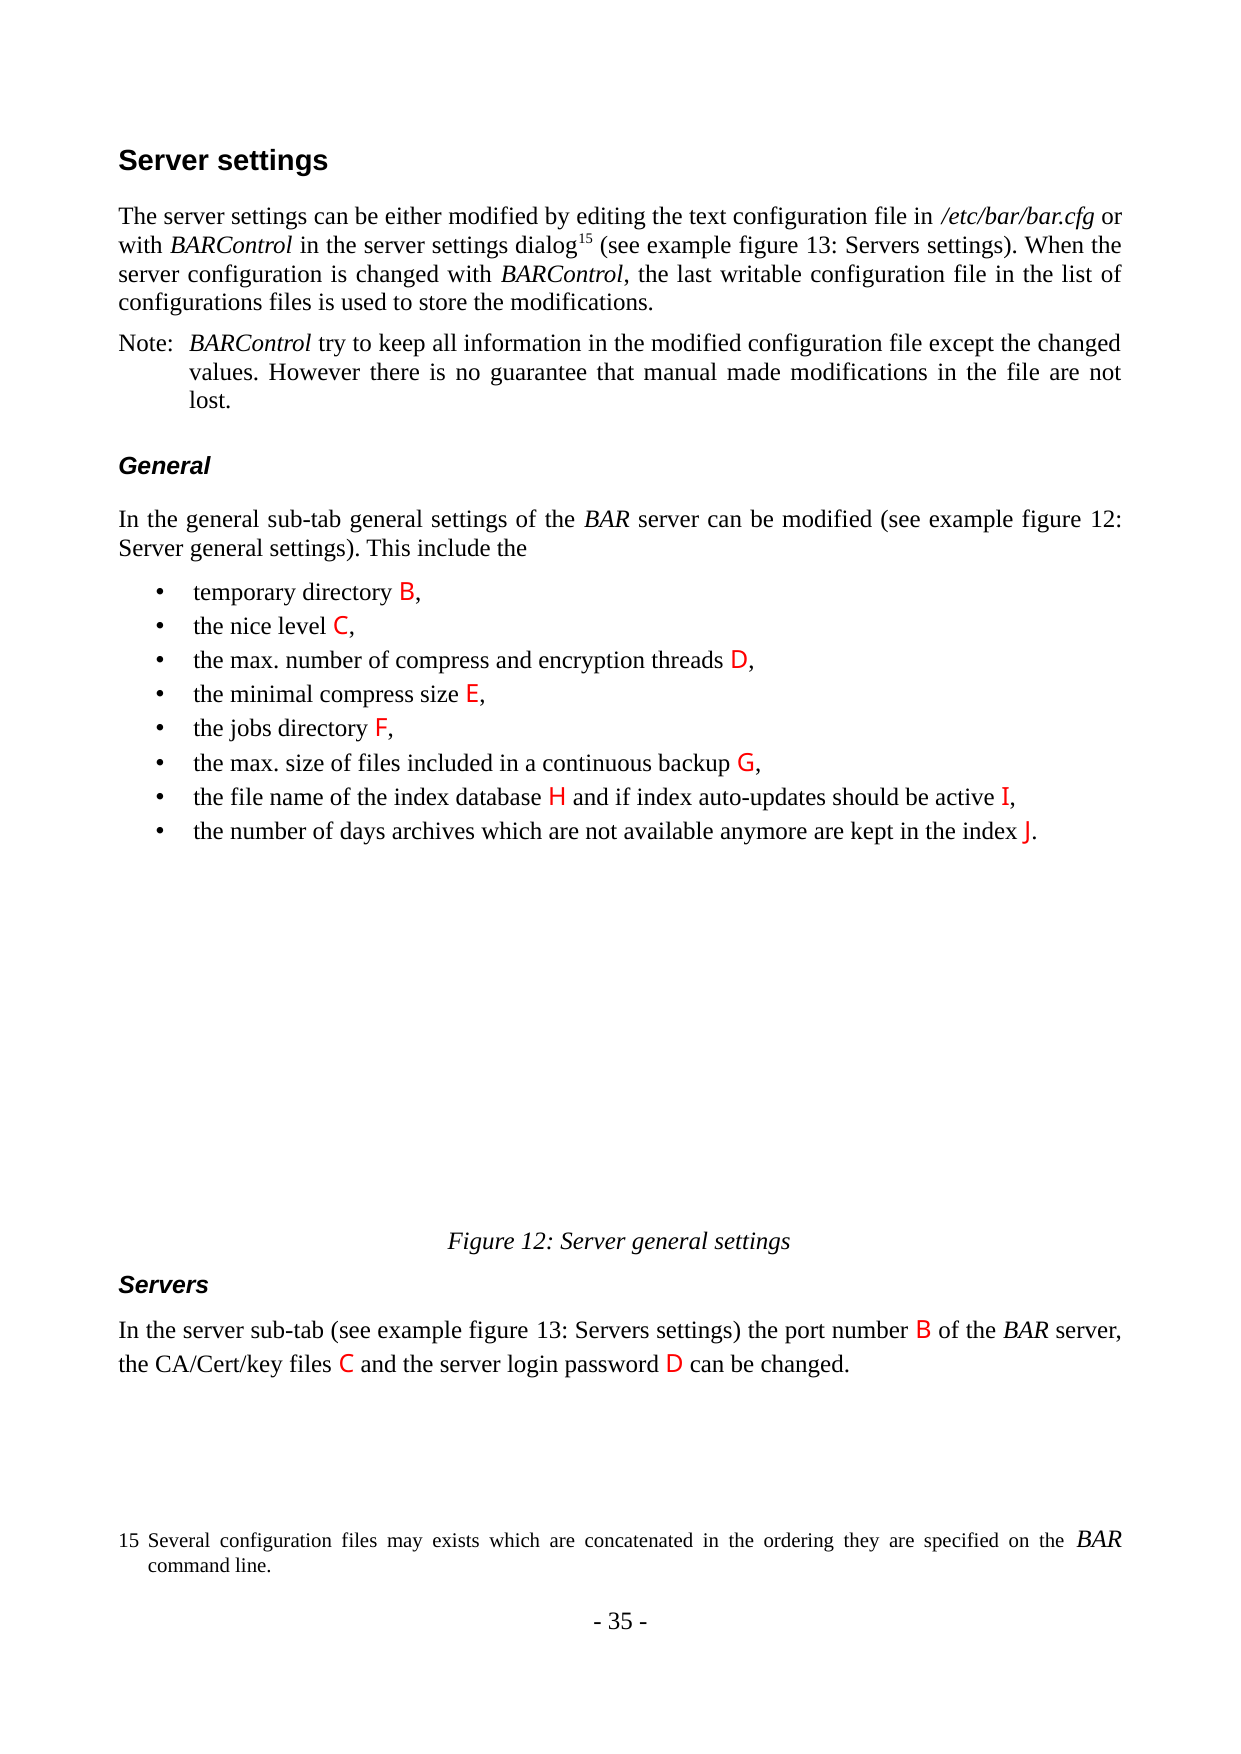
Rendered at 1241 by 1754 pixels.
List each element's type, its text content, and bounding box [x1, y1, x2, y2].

list the number of days archives which are not available anymore are kept in the index J. [156, 812, 1122, 846]
subtitle Servers [118, 871, 1122, 1299]
text Several configuration files may exists which are concatenated in the ordering they are specified on the BAR command line. [118, 1524, 1122, 1577]
text In the general sub-tab general settings of the BAR server can be modified (see example figure 12: Server general settings). This include the [118, 504, 1122, 562]
list the max. size of files included in a continuous backup G, [156, 744, 1122, 778]
list the jobs directory F, [156, 710, 1122, 744]
list Figure 12: Server general settings [289, 865, 951, 1255]
list the minimal compress size E, [156, 676, 1122, 710]
subtitle General [118, 451, 1122, 480]
list the nice level C, [156, 608, 1122, 642]
list the file name of the index database H and if index auto-updates should be active I, [156, 778, 1122, 812]
list [289, 853, 951, 865]
text In the server sub-tab (see example figure 13: Servers settings) the port number B of the BAR server, the CA/Cert/key files C and the server login password D can be changed. [118, 1312, 1122, 1380]
text Note: BARControl try to keep all information in the modified configuration file except the changed values. However there is no guarantee that manual made modifications in the file are not lost. [118, 328, 1122, 414]
subtitle Server settings [118, 143, 1122, 177]
list the max. number of compress and encryption threads D, [156, 642, 1122, 676]
list temporary directory B, [156, 574, 1122, 608]
list [289, 1255, 951, 1271]
text The server settings can be either modified by editing the text configuration file in /etc/bar/bar.cfg or with BARControl in the server settings dialog (see example figure 13: Servers settings). When the server configuration is changed with BARControl, the last writable configuration file in the list of configurations files is used to store the modifications. [118, 201, 1122, 316]
